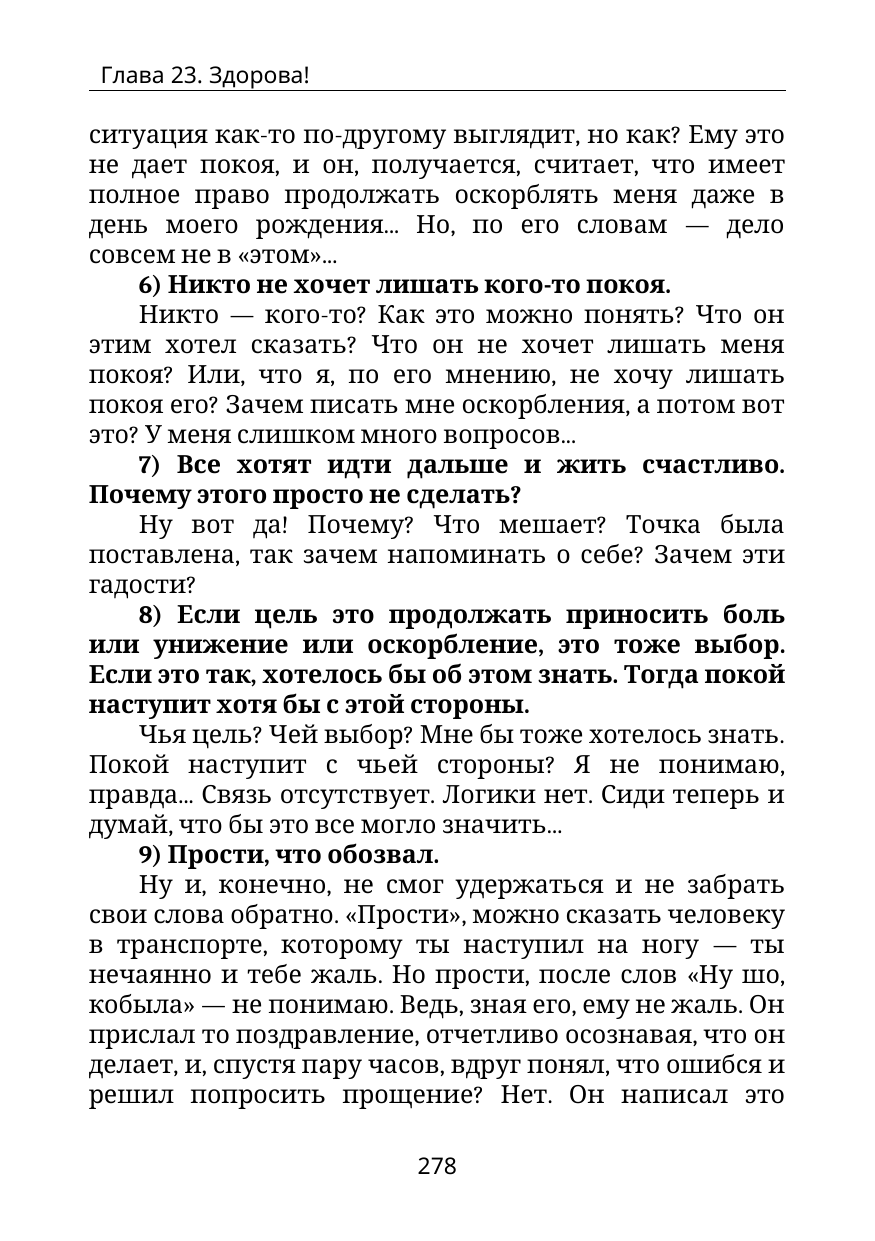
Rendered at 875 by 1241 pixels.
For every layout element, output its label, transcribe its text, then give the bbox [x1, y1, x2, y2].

text Ну и, конечно, не смог удержаться и не забрать свои слова обратно. «Прости», можно сказать человеку в транспорте, которому ты наступил на ногу — ты нечаянно и тебе жаль. Но прости, после слов «Ну шо, кобыла» — не понимаю. Ведь, зная его, ему не жаль. Он прислал то поздравление, отчетливо осознавая, что он делает, и, спустя пару часов, вдруг понял, что ошибся и решил попросить прощение? Нет. Он написал это [88, 870, 786, 1110]
text 7) Все хотят идти дальше и жить счастливо. Почему этого просто не сделать? [88, 450, 786, 510]
text 6) Никто не хочет лишать кого-то покоя. [88, 270, 786, 300]
text Чья цель? Чей выбор? Мне бы тоже хотелось знать. Покой наступит с чьей стороны? Я не понимаю, правда... Связь отсутствует. Логики нет. Сиди теперь и думай, что бы это все могло значить... [88, 720, 786, 840]
text Никто — кого-то? Как это можно понять? Что он этим хотел сказать? Что он не хочет лишать меня покоя? Или, что я, по его мнению, не хочу лишать покоя его? Зачем писать мне оскорбления, а потом вот это? У меня слишком много вопросов... [88, 300, 786, 450]
text 8) Если цель это продолжать приносить боль или унижение или оскорбление, это тоже выбор. Если это так, хотелось бы об этом знать. Тогда покой наступит хотя бы с этой стороны. [88, 600, 786, 720]
text Ну вот да! Почему? Что мешает? Точка была поставлена, так зачем напоминать о себе? Зачем эти гадости? [88, 510, 786, 600]
text ситуация как-то по-другому выглядит, но как? Ему это не дает покоя, и он, получается, считает, что имеет полное право продолжать оскорблять меня даже в день моего рождения... Но, по его словам — дело совсем не в «этом»... [88, 120, 786, 270]
text 9) Прости, что обозвал. [88, 840, 786, 870]
